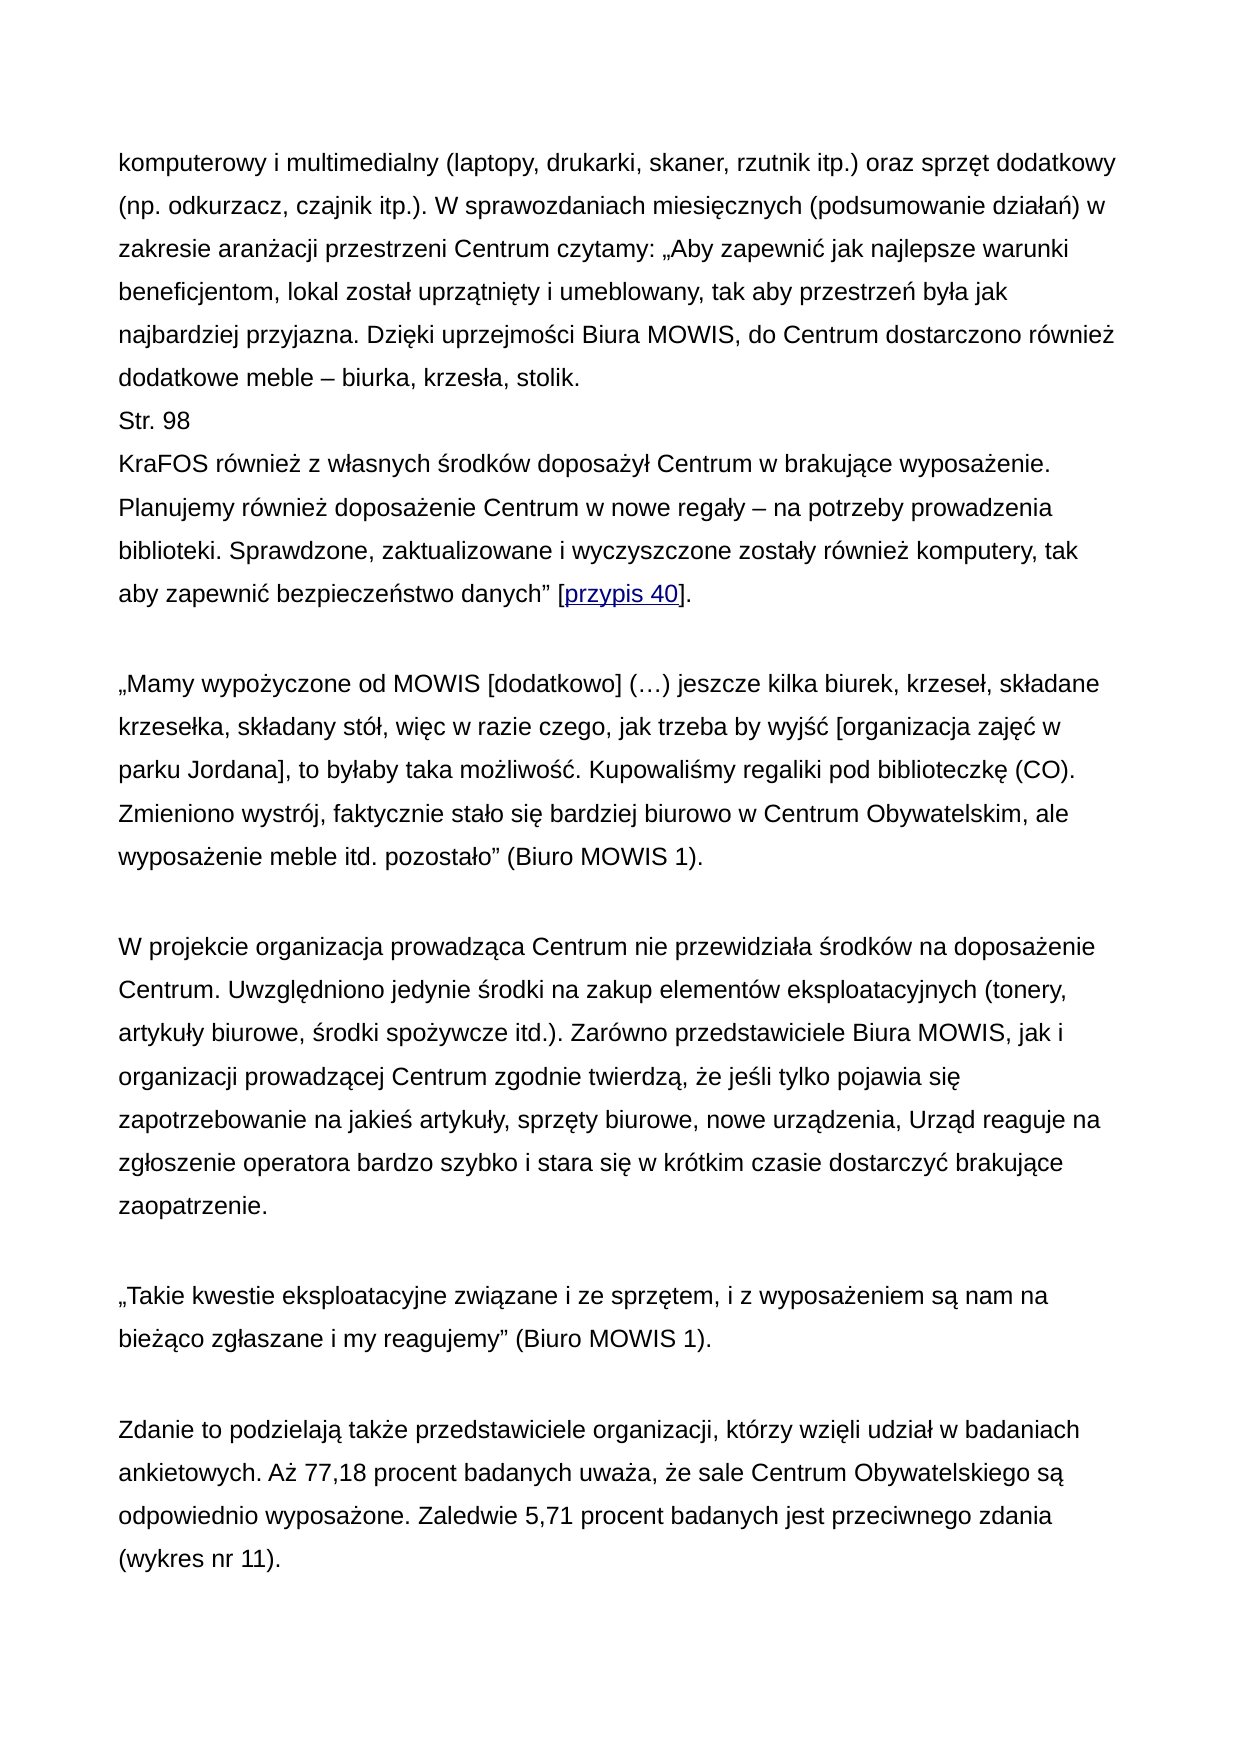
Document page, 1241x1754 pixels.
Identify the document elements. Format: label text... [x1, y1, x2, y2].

text W projekcie organizacja prowadząca Centrum nie przewidziała środków na doposażenie Centrum. Uwzględniono jedynie środki na zakup elementów eksploatacyjnych (tonery, artykuły biurowe, środki spożywcze itd.). Zarówno przedstawiciele Biura MOWIS, jak i organizacji prowadzącej Centrum zgodnie twierdzą, że jeśli tylko pojawia się zapotrzebowanie na jakieś artykuły, sprzęty biurowe, nowe urządzenia, Urząd reaguje na zgłoszenie operatora bardzo szybko i stara się w krótkim czasie dostarczyć brakujące zaopatrzenie. [118, 932, 1122, 1220]
text KraFOS również z własnych środków doposażył Centrum w brakujące wyposażenie. Planujemy również doposażenie Centrum w nowe regały – na potrzeby prowadzenia biblioteki. Sprawdzone, zaktualizowane i wyczyszczone zostały również komputery, tak aby zapewnić bezpieczeństwo danych” [przypis 40]. [118, 449, 1122, 608]
text Zmieniono wystrój, faktycznie stało się bardziej biurowo w Centrum Obywatelskim, ale wyposażenie meble itd. pozostało” (Biuro MOWIS 1). [118, 799, 1122, 871]
text Str. 98 [118, 406, 1122, 435]
text „Takie kwestie eksploatacyjne związane i ze sprzętem, i z wyposażeniem są nam na bieżąco zgłaszane i my reagujemy” (Biuro MOWIS 1). [118, 1281, 1122, 1353]
text Zdanie to podzielają także przedstawiciele organizacji, którzy wzięli udział w badaniach ankietowych. Aż 77,18 procent badanych uważa, że sale Centrum Obywatelskiego są odpowiednio wyposażone. Zaledwie 5,71 procent badanych jest przeciwnego zdania (wykres nr 11). [118, 1415, 1122, 1573]
text „Mamy wypożyczone od MOWIS [dodatkowo] (…) jeszcze kilka biurek, krzeseł, składane krzesełka, składany stół, więc w razie czego, jak trzeba by wyjść [organizacja zajęć w parku Jordana], to byłaby taka możliwość. Kupowaliśmy regaliki pod biblioteczkę (CO). [118, 669, 1122, 784]
text komputerowy i multimedialny (laptopy, drukarki, skaner, rzutnik itp.) oraz sprzęt dodatkowy (np. odkurzacz, czajnik itp.). W sprawozdaniach miesięcznych (podsumowanie działań) w zakresie aranżacji przestrzeni Centrum czytamy: „Aby zapewnić jak najlepsze warunki beneficjentom, lokal został uprzątnięty i umeblowany, tak aby przestrzeń była jak najbardziej przyjazna. Dzięki uprzejmości Biura MOWIS, do Centrum dostarczono również dodatkowe meble – biurka, krzesła, stolik. [118, 148, 1122, 392]
